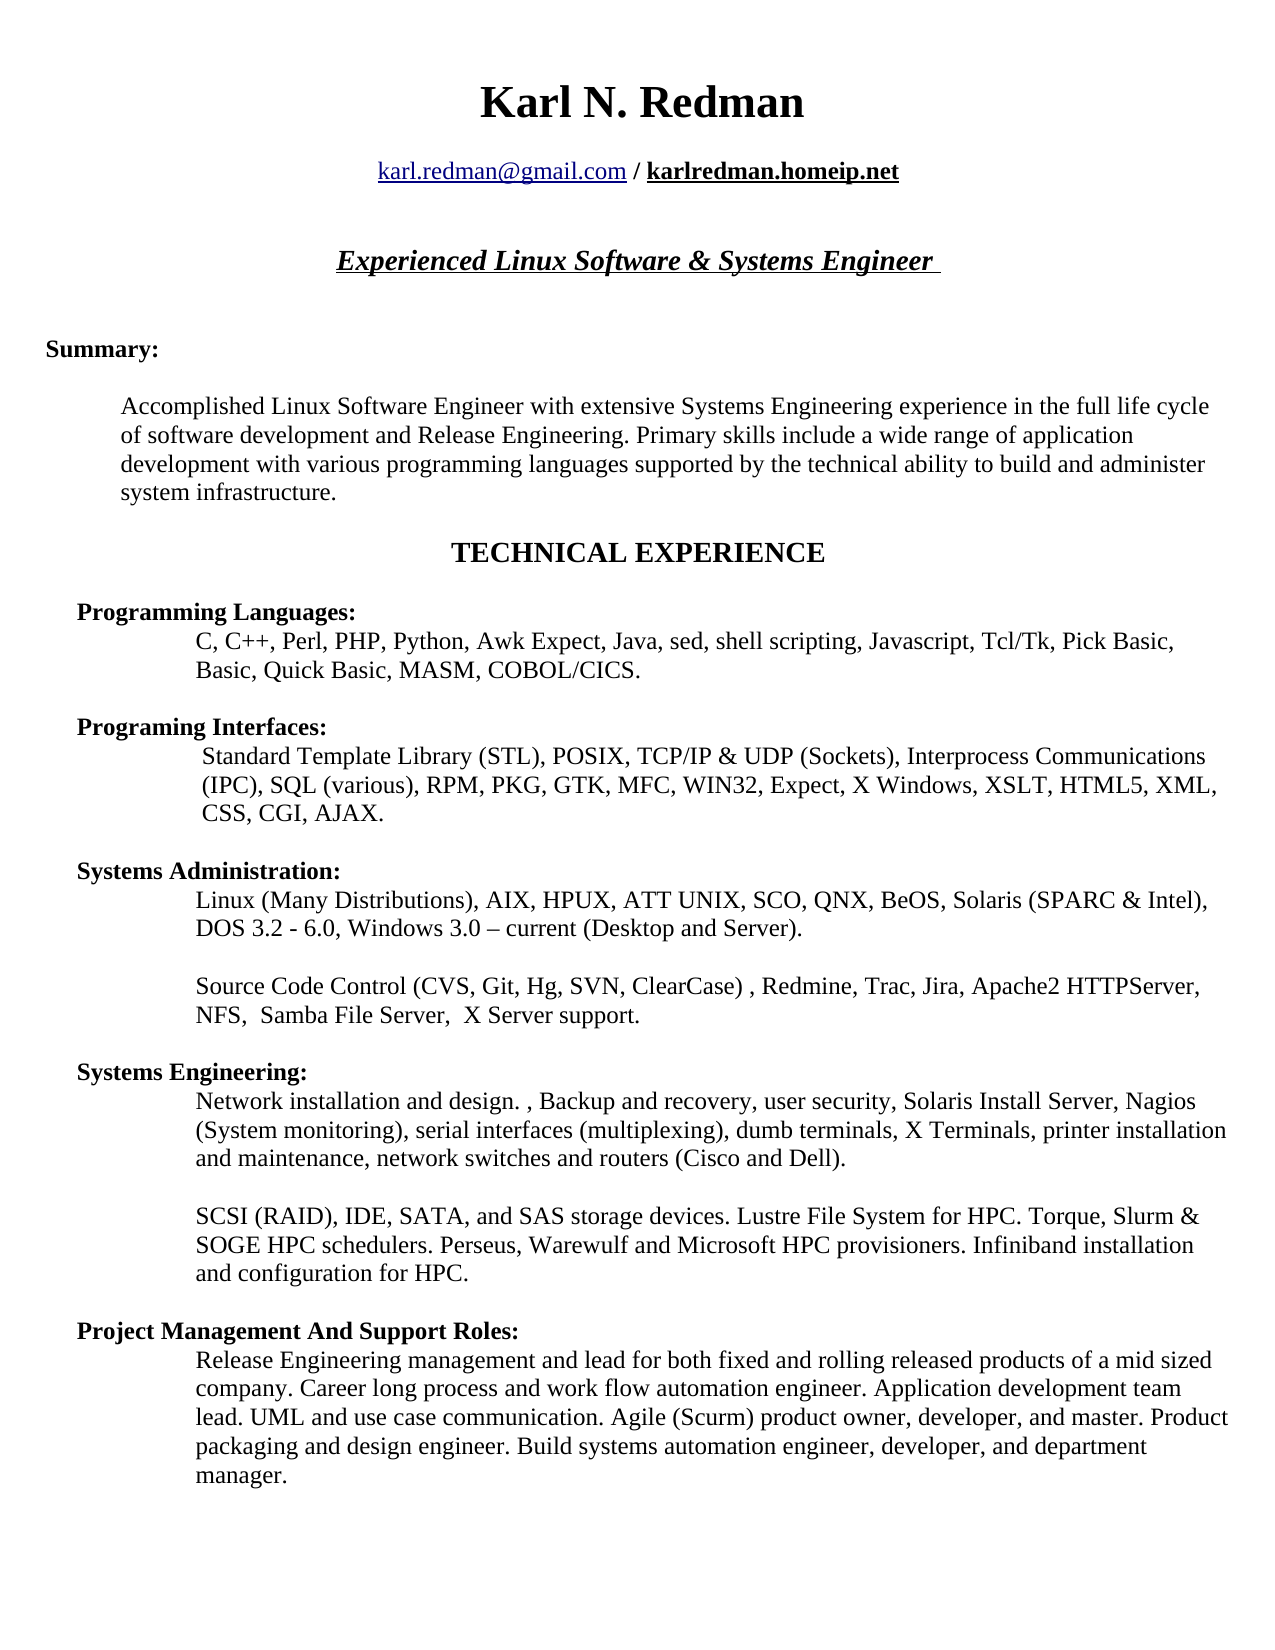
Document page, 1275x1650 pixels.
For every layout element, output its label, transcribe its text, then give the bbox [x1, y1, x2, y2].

text Programming Languages: [45, 597, 1231, 626]
text TECHNICAL EXPERIENCE [45, 535, 1231, 568]
text Standard Template Library (STL), POSIX, TCP/IP & UDP (Sockets), Interprocess Communications (IPC), SQL (various), RPM, PKG, GTK, MFC, WIN32, Expect, X Windows, XSLT, HTML5, XML, CSS, CGI, AJAX. [202, 741, 1231, 827]
text Experienced Linux Software & Systems Engineer [45, 243, 1231, 276]
text Accomplished Linux Software Engineer with extensive Systems Engineering experience in the full life cycle of software development and Release Engineering. Primary skills include a wide range of application development with various programming languages supported by the technical ability to build and administer system infrastructure. [120, 391, 1231, 535]
text Systems Administration: [45, 856, 1231, 885]
text karl.redman@gmail.com / karlredman.homeip.net [45, 156, 1231, 185]
text Linux (Many Distributions), AIX, HPUX, ATT UNIX, SCO, QNX, BeOS, Solaris (SPARC & Intel), DOS 3.2 - 6.0, Windows 3.0 – current (Desktop and Server). [195, 885, 1231, 942]
text Systems Engineering: [45, 1057, 1231, 1086]
text Network installation and design. , Backup and recovery, user security, Solaris Install Server, Nagios (System monitoring), serial interfaces (multiplexing), dumb terminals, X Terminals, printer installation and maintenance, network switches and routers (Cisco and Dell). [195, 1086, 1231, 1172]
text Project Management And Support Roles: [45, 1316, 1231, 1345]
text SCSI (RAID), IDE, SATA, and SAS storage devices. Lustre File System for HPC. Torque, Slurm & SOGE HPC schedulers. Perseus, Warewulf and Microsoft HPC provisioners. Infiniband installation and configuration for HPC. [195, 1201, 1231, 1287]
text C, C++, Perl, PHP, Python, Awk Expect, Java, sed, shell scripting, Javascript, Tcl/Tk, Pick Basic, Basic, Quick Basic, MASM, COBOL/CICS. [195, 626, 1231, 683]
text Summary: [45, 334, 1231, 362]
text Source Code Control (CVS, Git, Hg, SVN, ClearCase) , Redmine, Trac, Jira, Apache2 HTTPServer, NFS, Samba File Server, X Server support. [195, 971, 1231, 1028]
text Release Engineering management and lead for both fixed and rolling released products of a mid sized company. Career long process and work flow automation engineer. Application development team lead. UML and use case communication. Agile (Scurm) product owner, developer, and master. Product packaging and design engineer. Build systems automation engineer, developer, and department manager. [195, 1345, 1231, 1488]
text Karl N. Redman [50, 75, 1234, 128]
text Programing Interfaces: [45, 712, 1231, 741]
